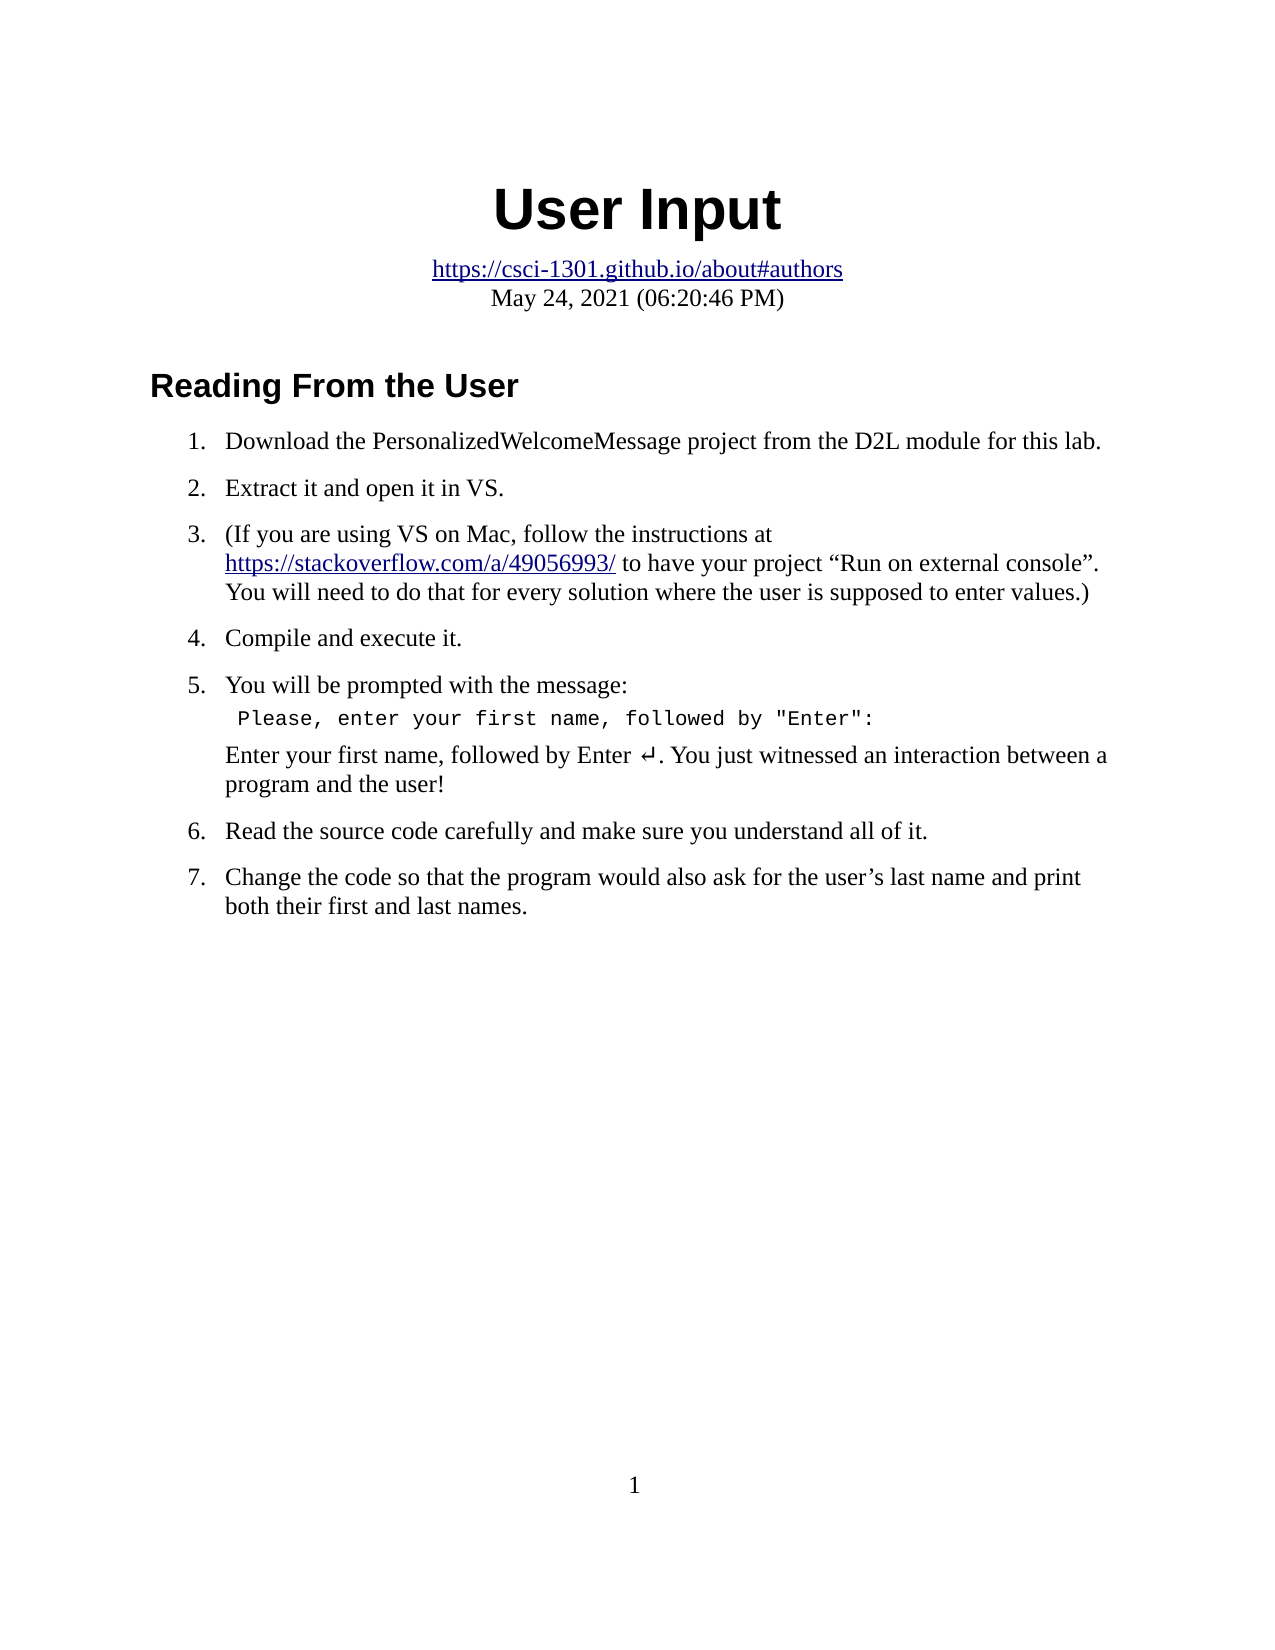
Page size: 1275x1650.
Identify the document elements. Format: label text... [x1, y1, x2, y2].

title User Input [150, 175, 1125, 242]
text https://csci-1301.github.io/about#authors [150, 254, 1125, 283]
list Extract it and open it in VS. [187, 473, 1125, 501]
list Download the PersonalizedWelcomeMessage project from the D2L module for this lab. [187, 426, 1125, 455]
list You will be prompted with the message: [187, 670, 1125, 699]
list Compile and execute it. [187, 623, 1125, 652]
list Change the code so that the program would also ask for the user’s last name and print both their first and last names. [187, 862, 1125, 920]
list Read the source code carefully and make sure you understand all of it. [187, 816, 1125, 844]
list (If you are using VS on Mac, follow the instructions at https://stackoverflow.com/a/49056993/ to have your project “Run on external console”. You will need to do that for every solution where the user is supposed to enter values.) [187, 519, 1125, 606]
list Please, enter your first name, followed by "Enter": [187, 708, 1125, 731]
subtitle Reading From the User [150, 366, 1125, 404]
list Enter your first name, followed by Enter ↵. You just witnessed an interaction between a program and the user! [187, 740, 1125, 798]
text May 24, 2021 (06:20:46 PM) [150, 283, 1125, 312]
